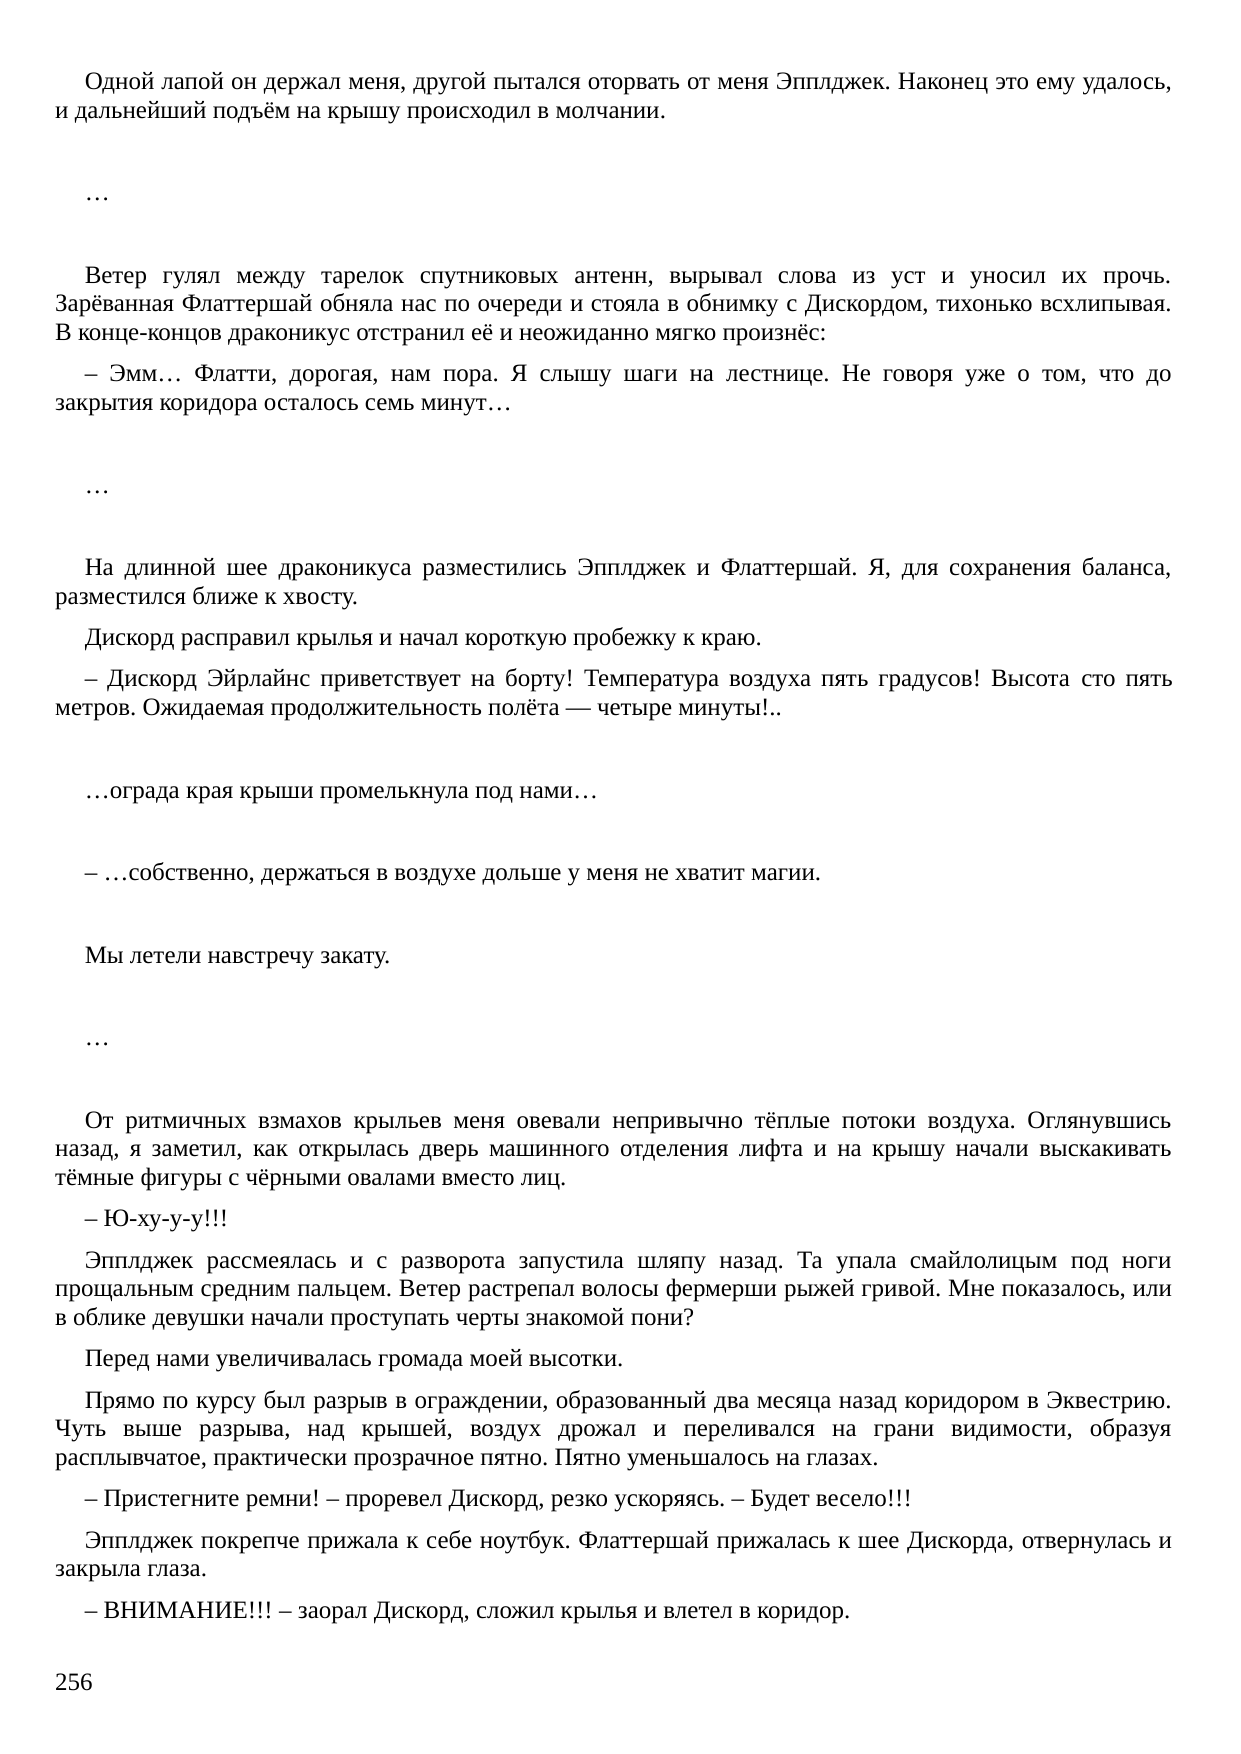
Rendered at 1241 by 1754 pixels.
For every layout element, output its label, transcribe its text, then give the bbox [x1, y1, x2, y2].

text – Дискорд Эйрлайнс приветствует на борту! Температура воздуха пять градусов! Высота сто пять метров. Ожидаемая продолжительность полёта — четыре минуты!.. [55, 663, 1173, 721]
text Мы летели навстречу закату. [55, 940, 1173, 968]
text На длинной шее драконикуса разместились Эпплджек и Флаттершай. Я, для сохранения баланса, разместился ближе к хвосту. [55, 552, 1173, 610]
text Одной лапой он держал меня, другой пытался оторвать от меня Эпплджек. Наконец это ему удалось, и дальнейший подъём на крышу происходил в молчании. [55, 66, 1173, 123]
text – …собственно, держаться в воздухе дольше у меня не хватит магии. [55, 857, 1173, 886]
text Эпплджек рассмеялась и с разворота запустила шляпу назад. Та упала смайлолицым под ноги прощальным средним пальцем. Ветер растрепал волосы фермерши рыжей гривой. Мне показалось, или в облике девушки начали проступать черты знакомой пони? [55, 1245, 1173, 1331]
text – Эмм… Флатти, дорогая, нам пора. Я слышу шаги на лестнице. Не говоря уже о том, что до закрытия коридора осталось семь минут… [55, 358, 1173, 416]
text Перед нами увеличивалась громада моей высотки. [55, 1343, 1173, 1372]
text … [55, 470, 1173, 498]
text …ограда края крыши промелькнула под нами… [55, 775, 1173, 803]
text Ветер гулял между тарелок спутниковых антенн, вырывал слова из уст и уносил их прочь. Зарёванная Флаттершай обняла нас по очереди и стояла в обнимку с Дискордом, тихонько всхлипывая. В конце-концов драконикус отстранил её и неожиданно мягко произнёс: [55, 260, 1173, 346]
text – Пристегните ремни! – проревел Дискорд, резко ускоряясь. – Будет весело!!! [55, 1483, 1173, 1512]
text Эпплджек покрепче прижала к себе ноутбук. Флаттершай прижалась к шее Дискорда, отвернулась и закрыла глаза. [55, 1525, 1173, 1582]
text От ритмичных взмахов крыльев меня овевали непривычно тёплые потоки воздуха. Оглянувшись назад, я заметил, как открылась дверь машинного отделения лифта и на крышу начали выскакивать тёмные фигуры с чёрными овалами вместо лиц. [55, 1105, 1173, 1191]
text … [55, 177, 1173, 206]
text – ВНИМАНИЕ!!! – заорал Дискорд, сложил крылья и влетел в коридор. [55, 1595, 1173, 1623]
text … [55, 1022, 1173, 1051]
text Прямо по курсу был разрыв в ограждении, образованный два месяца назад коридором в Эквестрию. Чуть выше разрыва, над крышей, воздух дрожал и переливался на грани видимости, образуя расплывчатое, практически прозрачное пятно. Пятно уменьшалось на глазах. [55, 1385, 1173, 1471]
text – Ю-ху-у-у!!! [55, 1203, 1173, 1232]
text Дискорд расправил крылья и начал короткую пробежку к краю. [55, 622, 1173, 651]
